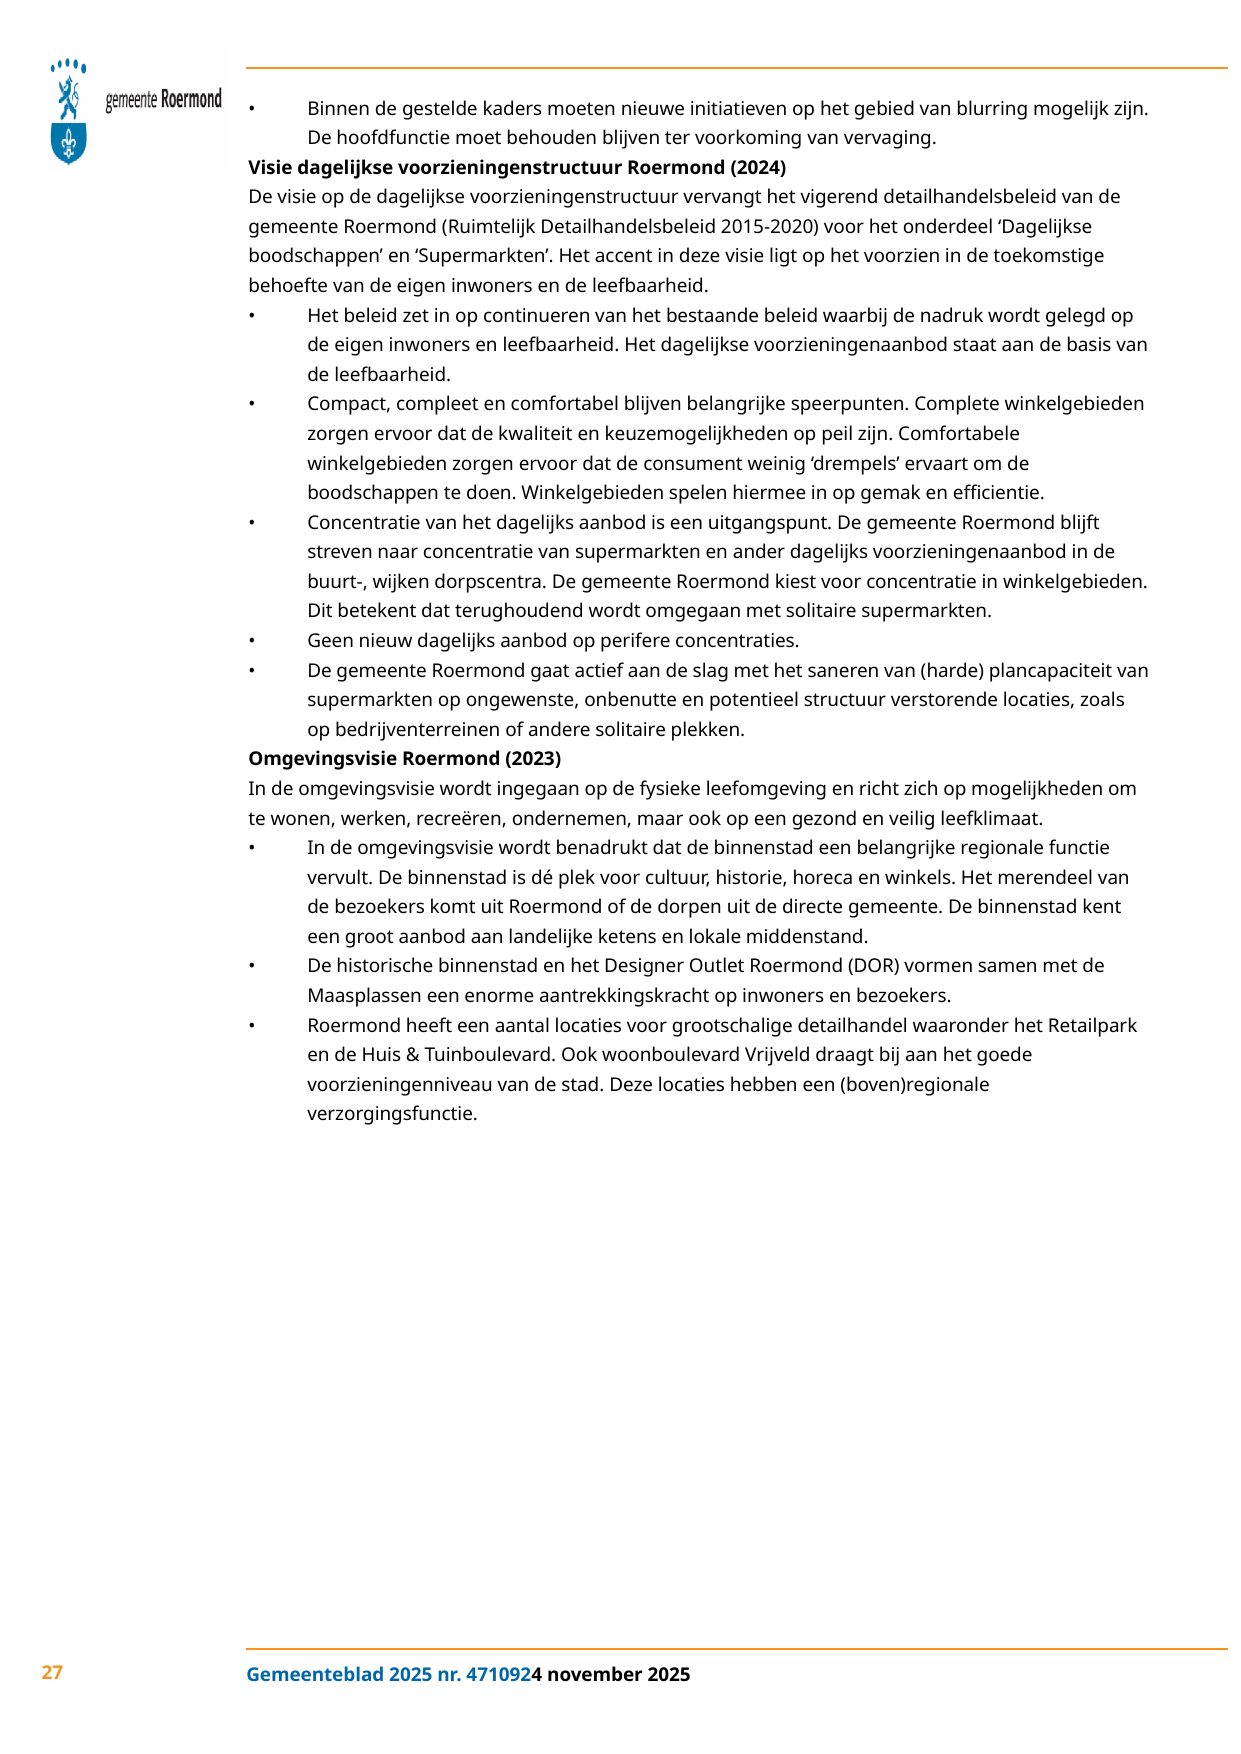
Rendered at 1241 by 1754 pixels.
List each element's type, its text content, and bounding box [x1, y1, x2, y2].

text In de omgevingsvisie wordt ingegaan op de fysieke leefomgeving en richt zich op mogelijkheden om te wonen, werken, recreëren, ondernemen, maar ook op een gezond en veilig leefklimaat. [248, 775, 1152, 831]
list Geen nieuw dagelijks aanbod op perifere concentraties. [248, 627, 1152, 653]
list Roermond heeft een aantal locaties voor grootschalige detailhandel waaronder het Retailpark en de Huis & Tuinboulevard. Ook woonboulevard Vrijveld draagt bij aan het goede voorzieningenniveau van de stad. Deze locaties hebben een (boven)regionale verzorgingsfunctie. [248, 1012, 1152, 1126]
list Compact, compleet en comfortabel blijven belangrijke speerpunten. Complete winkelgebieden zorgen ervoor dat de kwaliteit en keuzemogelijkheden op peil zijn. Comfortabele winkelgebieden zorgen ervoor dat de consument weinig ‘drempels’ ervaart om de boodschappen te doen. Winkelgebieden spelen hiermee in op gemak en efficientie. [248, 391, 1152, 505]
text Visie dagelijkse voorzieningenstructuur Roermond (2024) [248, 154, 1152, 180]
list In de omgevingsvisie wordt benadrukt dat de binnenstad een belangrijke regionale functie vervult. De binnenstad is dé plek voor cultuur, historie, horeca en winkels. Het merendeel van de bezoekers komt uit Roermond of de dorpen uit de directe gemeente. De binnenstad kent een groot aanbod aan landelijke ketens en lokale middenstand. [248, 834, 1152, 949]
picture [41, 47, 231, 172]
list Het beleid zet in op continueren van het bestaande beleid waarbij de nadruk wordt gelegd op de eigen inwoners en leefbaarheid. Het dagelijkse voorzieningenaanbod staat aan de basis van de leefbaarheid. [248, 302, 1152, 387]
list De historische binnenstad en het Designer Outlet Roermond (DOR) vormen samen met de Maasplassen een enorme aantrekkingskracht op inwoners en bezoekers. [248, 953, 1152, 1008]
text Omgevingsvisie Roermond (2023) [248, 746, 1152, 771]
list Binnen de gestelde kaders moeten nieuwe initiatieven op het gebied van blurring mogelijk zijn. De hoofdfunctie moet behouden blijven ter voorkoming van vervaging. [248, 95, 1152, 150]
text De visie op de dagelijkse voorzieningenstructuur vervangt het vigerend detailhandelsbeleid van de gemeente Roermond (Ruimtelijk Detailhandelsbeleid 2015-2020) voor het onderdeel ‘Dagelijkse boodschappen’ en ‘Supermarkten’. Het accent in deze visie ligt op het voorzien in de toekomstige behoefte van de eigen inwoners en de leefbaarheid. [248, 183, 1152, 298]
list De gemeente Roermond gaat actief aan de slag met het saneren van (harde) plancapaciteit van supermarkten op ongewenste, onbenutte en potentieel structuur verstorende locaties, zoals op bedrijventerreinen of andere solitaire plekken. [248, 657, 1152, 742]
list Concentratie van het dagelijks aanbod is een uitgangspunt. De gemeente Roermond blijft streven naar concentratie van supermarkten en ander dagelijks voorzieningenaanbod in de buurt-, wijken dorpscentra. De gemeente Roermond kiest voor concentratie in winkelgebieden. Dit betekent dat terughoudend wordt omgegaan met solitaire supermarkten. [248, 509, 1152, 623]
